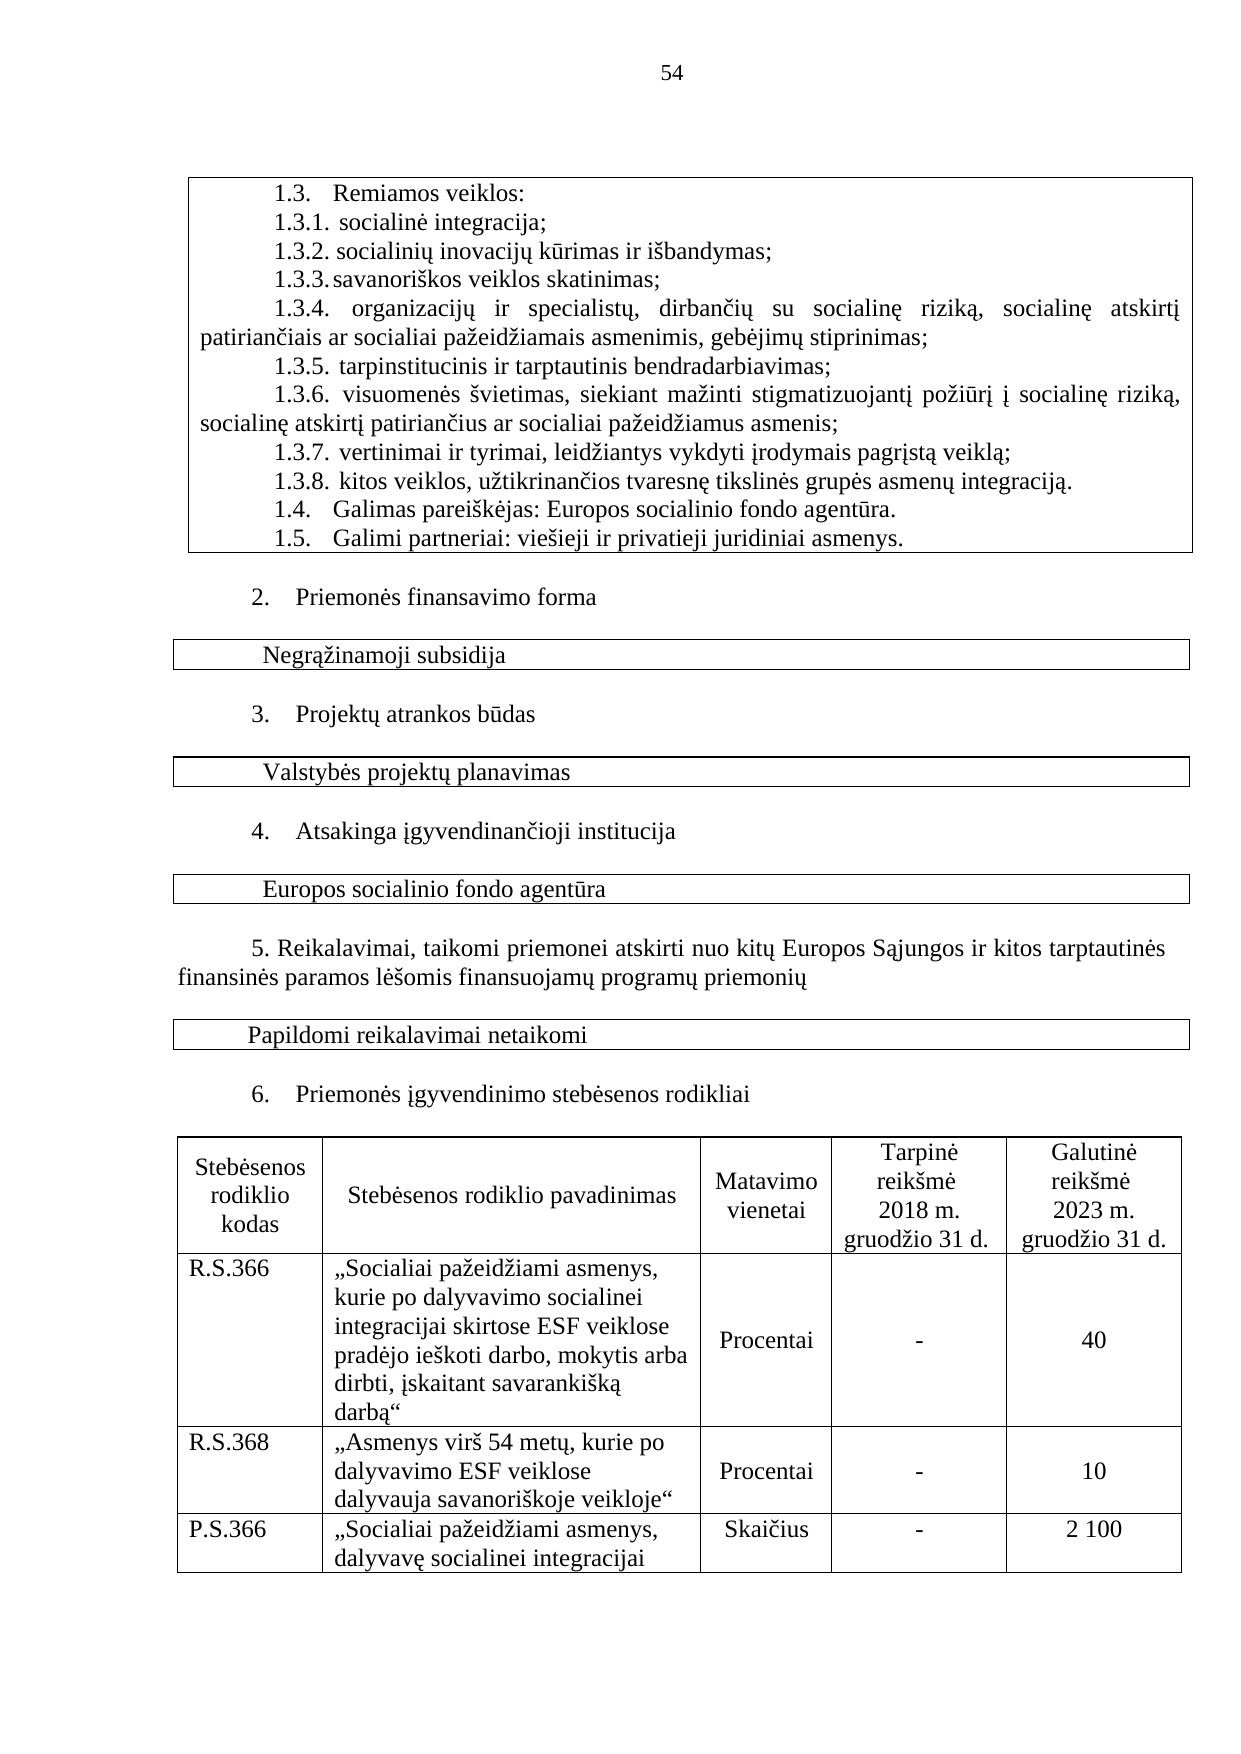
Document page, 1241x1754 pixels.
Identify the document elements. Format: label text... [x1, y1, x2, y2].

table_header Valstybės projektų planavimas [174, 758, 1189, 786]
table_header Negrąžinamoji subsidija [174, 640, 1189, 669]
table_cell 40 [1007, 1254, 1181, 1426]
table_header Stebėsenos rodiklio pavadinimas [323, 1138, 700, 1252]
text 3. Projektų atrankos būdas [177, 699, 1167, 728]
table_header Tarpinė reikšmė 2018 m. gruodžio 31 d. [832, 1138, 1006, 1252]
table_cell Skaičius [701, 1514, 831, 1572]
table_cell Procentai [701, 1254, 831, 1426]
table_header Papildomi reikalavimai netaikomi [174, 1020, 1189, 1049]
table_cell - [832, 1514, 1006, 1572]
table_cell „Socialiai pažeidžiami asmenys, dalyvavę socialinei integracijai [323, 1514, 700, 1572]
table_cell - [832, 1427, 1006, 1513]
text 6. Priemonės įgyvendinimo stebėsenos rodikliai [177, 1079, 1167, 1108]
table_cell 10 [1007, 1427, 1181, 1513]
table_cell P.S.366 [178, 1514, 322, 1572]
table_header Galutinė reikšmė 2023 m. gruodžio 31 d. [1007, 1138, 1181, 1252]
table_cell Procentai [701, 1427, 831, 1513]
text 4. Atsakinga įgyvendinančioji institucija [177, 816, 1167, 845]
table_cell R.S.368 [178, 1427, 322, 1513]
table_cell „Socialiai pažeidžiami asmenys, kurie po dalyvavimo socialinei integracijai skirtose ESF veiklose pradėjo ieškoti darbo, mokytis arba dirbti, įskaitant savarankišką darbą“ [323, 1254, 700, 1426]
table_cell 2 100 [1007, 1514, 1181, 1572]
table_header Stebėsenos rodiklio kodas [178, 1138, 322, 1252]
table_header Europos socialinio fondo agentūra [174, 875, 1189, 903]
table_cell „Asmenys virš 54 metų, kurie po dalyvavimo ESF veiklose dalyvauja savanoriškoje veikloje“ [323, 1427, 700, 1513]
table_header 1.3. Remiamos veiklos: 1.3.1. socialinė integracija; 1.3.2. socialinių inovacijų kūrimas ir išbandymas; 1.3.3. savanoriškos veiklos skatinimas; 1.3.4. organizacijų ir specialistų, dirbančių su socialinę riziką, socialinę atskirtį patiriančiais ar socialiai pažeidžiamais asmenimis, gebėjimų stiprinimas; 1.3.5. tarpinstitucinis ir tarptautinis bendradarbiavimas; 1.3.6. visuomenės švietimas, siekiant mažinti stigmatizuojantį požiūrį į socialinę riziką, socialinę atskirtį patiriančius ar socialiai pažeidžiamus asmenis; 1.3.7. vertinimai ir tyrimai, leidžiantys vykdyti įrodymais pagrįstą veiklą; 1.3.8. kitos veiklos, užtikrinančios tvaresnę tikslinės grupės asmenų integraciją. 1.4. Galimas pareiškėjas: Europos socialinio fondo agentūra. 1.5. Galimi partneriai: viešieji ir privatieji juridiniai asmenys. [189, 178, 1192, 552]
table_header Matavimo vienetai [701, 1138, 831, 1252]
table_cell R.S.366 [178, 1254, 322, 1426]
table_cell - [832, 1254, 1006, 1426]
text 2. Priemonės finansavimo forma [177, 582, 1167, 611]
text 5. Reikalavimai, taikomi priemonei atskirti nuo kitų Europos Sąjungos ir kitos tarptautinės finansinės paramos lėšomis finansuojamų programų priemonių [177, 933, 1167, 991]
